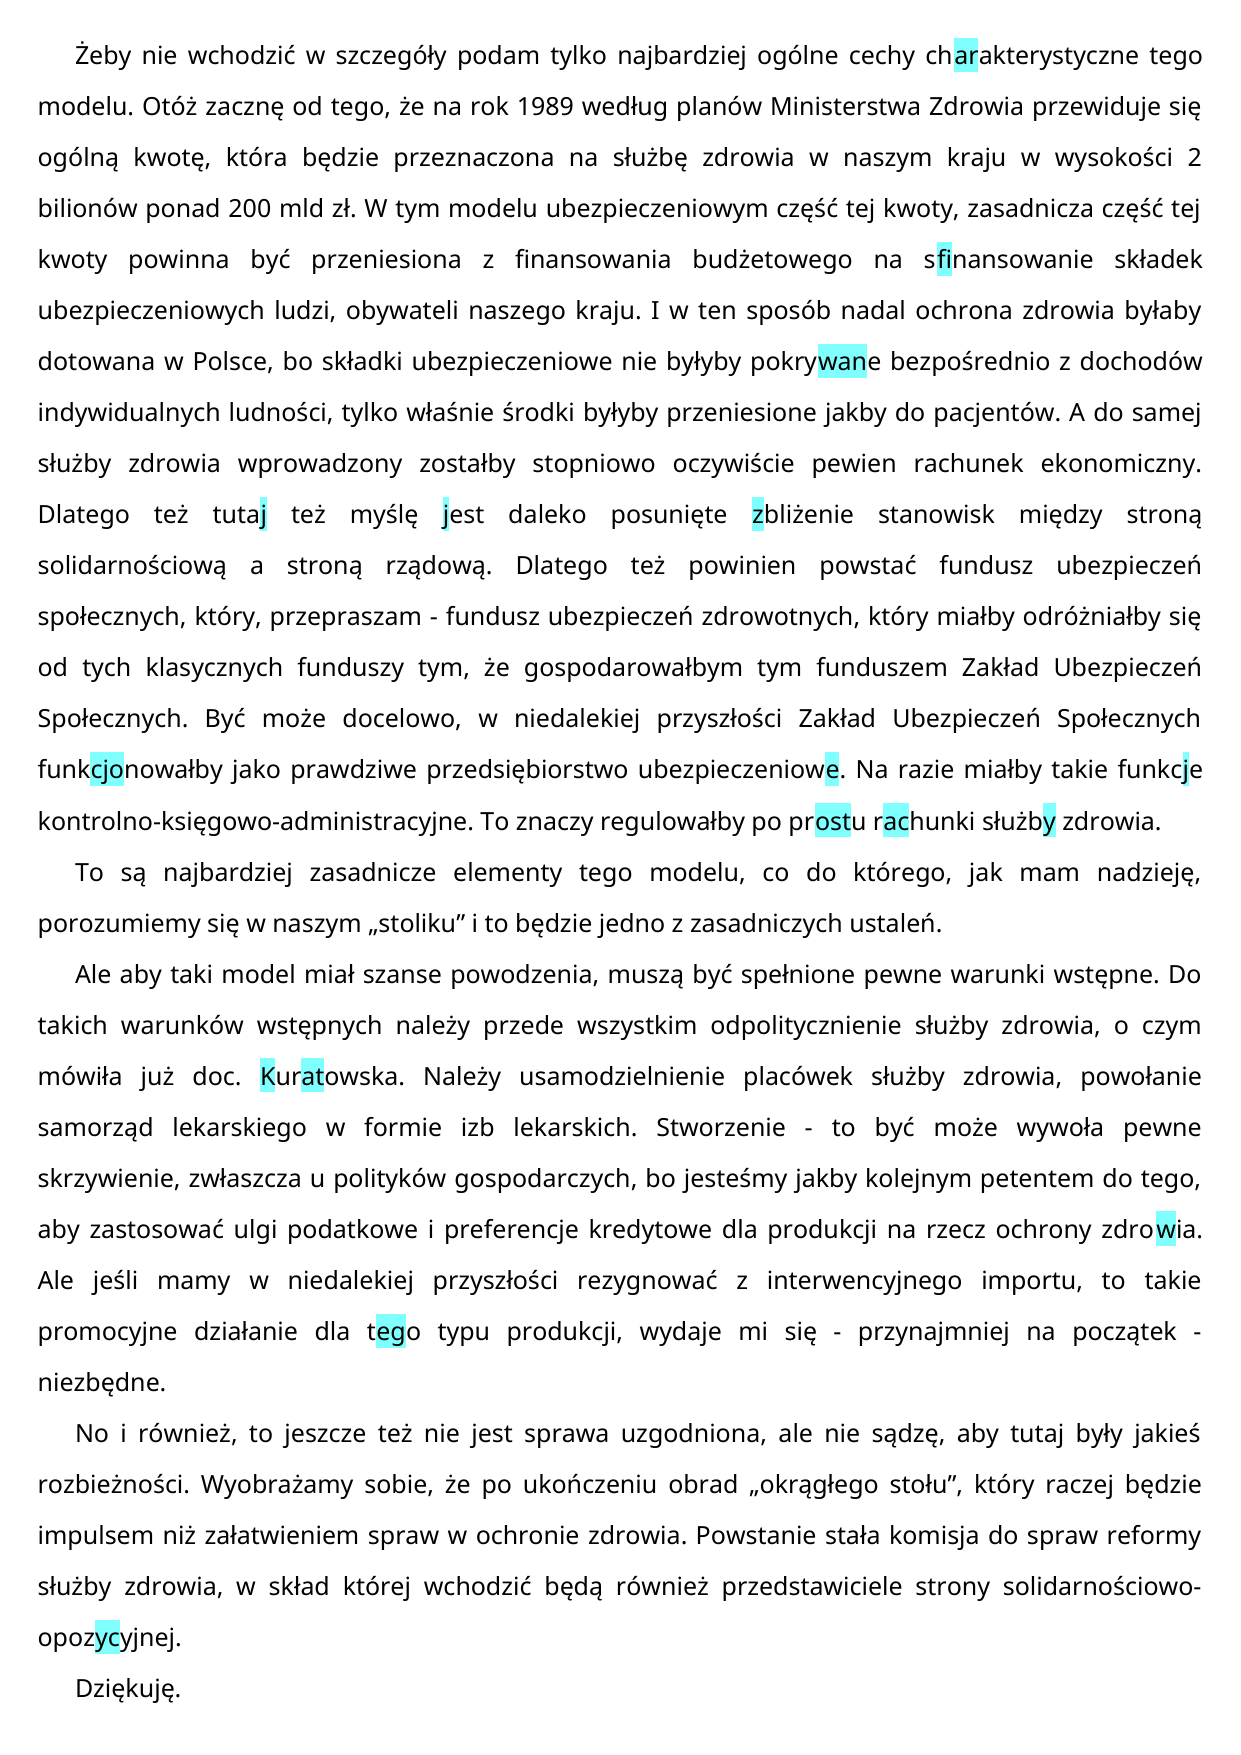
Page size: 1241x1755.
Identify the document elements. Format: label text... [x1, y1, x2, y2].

text Ale aby taki model miał szanse powodzenia, muszą być spełnione pewne warunki wstępne. Do takich warunków wstępnych należy przede wszystkim odpolitycznienie służby zdrowia, o czym mówiła już doc. Kuratowska. Należy usamodzielnienie placówek służby zdrowia, powołanie samorząd lekarskiego w formie izb lekarskich. Stworzenie - to być może wywoła pewne skrzywienie, zwłaszcza u polityków gospodarczych, bo jesteśmy jakby kolejnym petentem do tego, aby zastosować ulgi podatkowe i preferencje kredytowe dla produkcji na rzecz ochrony zdrowia. Ale jeśli mamy w niedalekiej przyszłości rezygnować z interwencyjnego importu, to takie promocyjne działanie dla tego typu produkcji, wydaje mi się - przynajmniej na początek - niezbędne. [37, 956, 1203, 1399]
text Dziękuję. [37, 1671, 1203, 1705]
text To są najbardziej zasadnicze elementy tego modelu, co do którego, jak mam nadzieję, porozumiemy się w naszym „stoliku” i to będzie jedno z zasadniczych ustaleń. [37, 854, 1203, 939]
text Żeby nie wchodzić w szczegóły podam tylko najbardziej ogólne cechy charakterystyczne tego modelu. Otóż zacznę od tego, że na rok 1989 według planów Ministerstwa Zdrowia przewiduje się ogólną kwotę, która będzie przeznaczona na służbę zdrowia w naszym kraju w wysokości 2 bilionów ponad 200 mld zł. W tym modelu ubezpieczeniowym część tej kwoty, zasadnicza część tej kwoty powinna być przeniesiona z finansowania budżetowego na sfinansowanie składek ubezpieczeniowych ludzi, obywateli naszego kraju. I w ten sposób nadal ochrona zdrowia byłaby dotowana w Polsce, bo składki ubezpieczeniowe nie byłyby pokrywane bezpośrednio z dochodów indywidualnych ludności, tylko właśnie środki byłyby przeniesione jakby do pacjentów. A do samej służby zdrowia wprowadzony zostałby stopniowo oczywiście pewien rachunek ekonomiczny. Dlatego też tutaj też myślę jest daleko posunięte zbliżenie stanowisk między stroną solidarnościową a stroną rządową. Dlatego też powinien powstać fundusz ubezpieczeń społecznych, który, przepraszam - fundusz ubezpieczeń zdrowotnych, który miałby odróżniałby się od tych klasycznych funduszy tym, że gospodarowałbym tym funduszem Zakład Ubezpieczeń Społecznych. Być może docelowo, w niedalekiej przyszłości Zakład Ubezpieczeń Społecznych funkcjonowałby jako prawdziwe przedsiębiorstwo ubezpieczeniowe. Na razie miałby takie funkcje kontrolno-księgowo-administracyjne. To znaczy regulowałby po prostu rachunki służby zdrowia. [37, 37, 1203, 837]
text No i również, to jeszcze też nie jest sprawa uzgodniona, ale nie sądzę, aby tutaj były jakieś rozbieżności. Wyobrażamy sobie, że po ukończeniu obrad „okrągłego stołu”, który raczej będzie impulsem niż załatwieniem spraw w ochronie zdrowia. Powstanie stała komisja do spraw reformy służby zdrowia, w skład której wchodzić będą również przedstawiciele strony solidarnościowo-opozycyjnej. [37, 1416, 1203, 1654]
